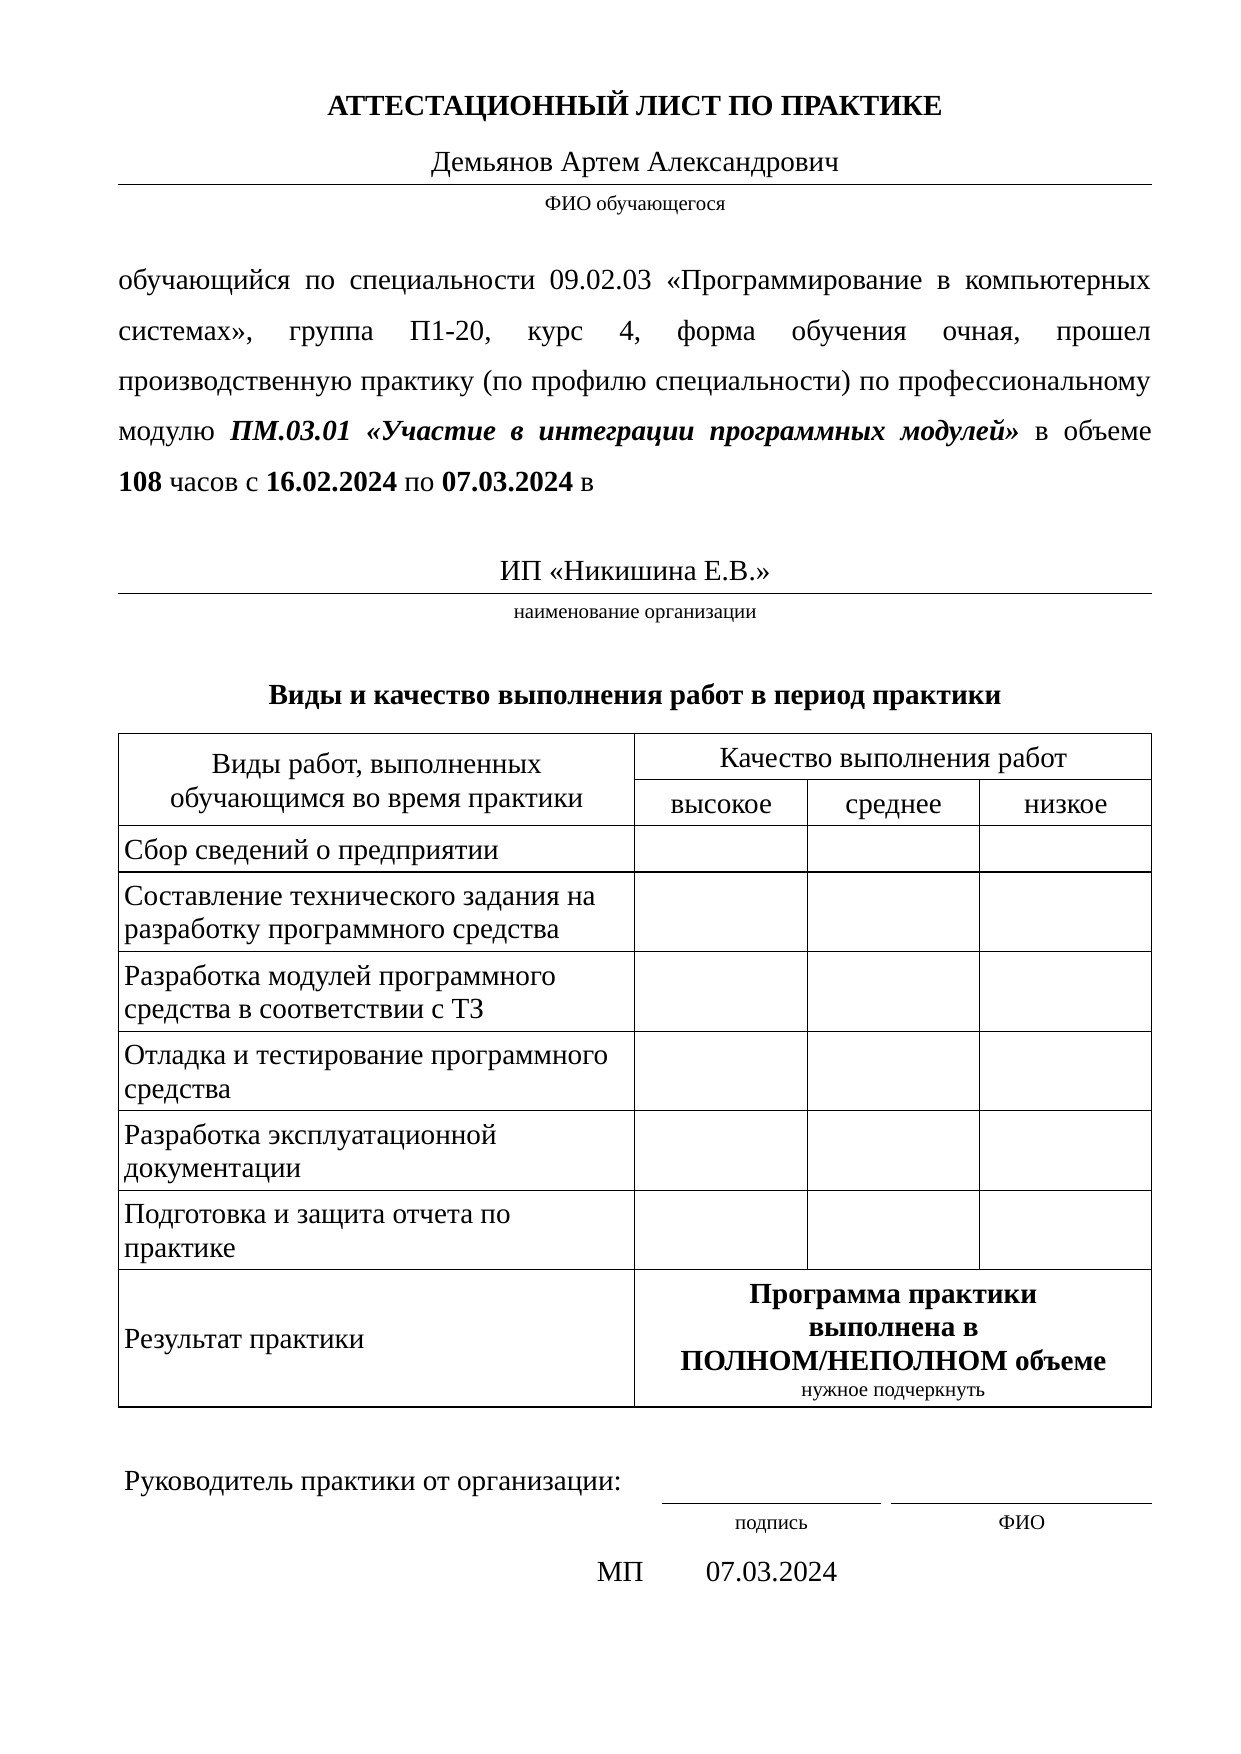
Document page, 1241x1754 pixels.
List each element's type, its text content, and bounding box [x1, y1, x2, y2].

table_cell Разработка эксплуатационной документации [119, 1111, 634, 1190]
table_header Демьянов Артем Александрович [118, 139, 1152, 184]
table_cell среднее [808, 780, 979, 825]
table_cell низкое [980, 780, 1151, 825]
table_cell Подготовка и защита отчета по практике [119, 1191, 634, 1269]
table_cell [649, 1503, 662, 1549]
table_cell [980, 1191, 1151, 1269]
table_cell [808, 826, 979, 871]
table_cell [118, 1503, 649, 1549]
table_header [891, 1458, 1152, 1503]
table_cell [808, 1191, 979, 1269]
table_cell МП [118, 1549, 649, 1594]
table_cell [891, 1549, 1152, 1594]
text обучающийся по специальности 09.02.03 «Программирование в компьютерных системах», группа П1-20, курс 4, форма обучения очная, прошел производственную практику (по профилю специальности) по профессиональному модулю ПМ.03.01 «Участие в интеграции программных модулей» в объеме 108 часов с 16.02.2024 по 07.03.2024 в [118, 262, 1152, 497]
table_cell высокое [635, 780, 807, 825]
table_cell Разработка модулей программного средства в соответствии с ТЗ [119, 952, 634, 1031]
table_cell [980, 873, 1151, 951]
table_header ИП «Никишина Е.В.» [118, 548, 1152, 592]
table_cell [980, 952, 1151, 1031]
text Виды и качество выполнения работ в период практики [118, 677, 1152, 711]
text Аттестационный лист по практике [118, 88, 1152, 122]
table_cell наименование организации [118, 594, 1152, 637]
table_header [881, 1458, 891, 1503]
table_cell [635, 952, 807, 1031]
table_cell [635, 826, 807, 871]
table_cell [808, 1111, 979, 1190]
table_cell Составление технического задания на разработку программного средства [119, 873, 634, 951]
table_header [662, 1458, 881, 1503]
table_cell подпись [662, 1504, 881, 1549]
table_cell [980, 1032, 1151, 1110]
table_cell ФИО [891, 1504, 1152, 1549]
table_cell [635, 1191, 807, 1269]
table_cell [881, 1503, 891, 1549]
table_cell [881, 1549, 891, 1594]
table_cell 07.03.2024 [662, 1549, 881, 1594]
table_cell Отладка и тестирование программного средства [119, 1032, 634, 1110]
table_header [649, 1458, 662, 1503]
table_cell [808, 952, 979, 1031]
table_cell [980, 826, 1151, 871]
table_cell [635, 1111, 807, 1190]
table_header Качество выполнения работ [635, 734, 1151, 779]
table_cell Результат практики [119, 1270, 634, 1406]
table_header Руководитель практики от организации: [118, 1458, 649, 1503]
table_cell [649, 1549, 662, 1594]
table_cell Программа практики выполнена в ПОЛНОМ/НЕПОЛНОМ объеме нужное подчеркнуть [635, 1270, 1151, 1406]
table_cell [635, 873, 807, 951]
table_cell Сбор сведений о предприятии [119, 826, 634, 871]
table_cell [808, 873, 979, 951]
table_cell [808, 1032, 979, 1110]
table_cell ФИО обучающегося [118, 185, 1152, 229]
table_cell [635, 1032, 807, 1110]
table_header Виды работ, выполненных обучающимся во время практики [119, 734, 634, 825]
table_cell [980, 1111, 1151, 1190]
